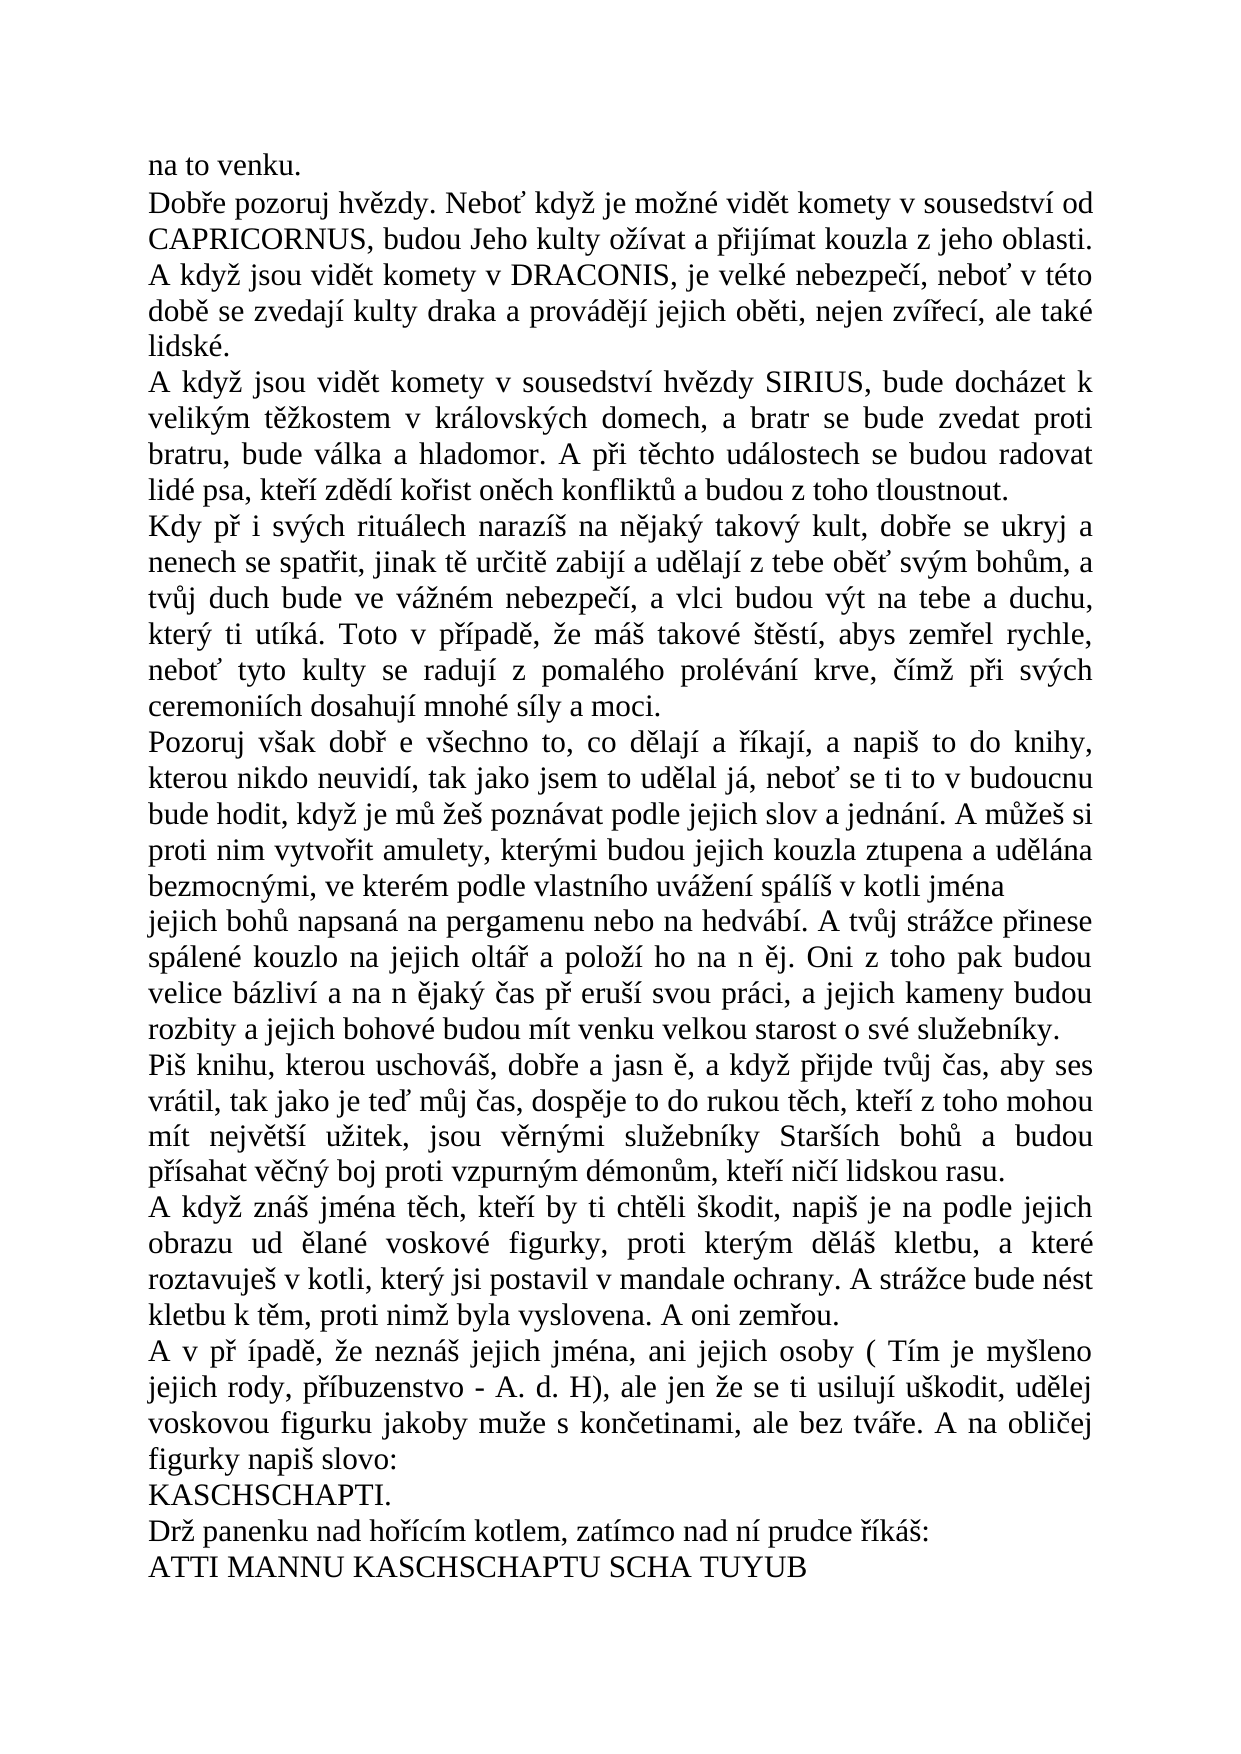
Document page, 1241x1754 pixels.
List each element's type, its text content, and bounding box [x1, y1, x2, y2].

text Drž panenku nad hořícím kotlem, zatímco nad ní prudce říkáš: [148, 1512, 1094, 1548]
text ATTI MANNU KASCHSCHAPTU SCHA TUYUB [148, 1548, 1094, 1584]
text Kdy př i svých rituálech narazíš na nějaký takový kult, dobře se ukryj a nenech se spatřit, jinak tě určitě zabijí a udělají z tebe oběť svým bohům, a tvůj duch bude ve vážném nebezpečí, a vlci budou výt na tebe a duchu, který ti utíká. Toto v případě, že máš takové štěstí, abys zemřel rychle, neboť tyto kulty se radují z pomalého prolévání krve, čímž při svých ceremoniích dosahují mnohé síly a moci. [148, 507, 1094, 723]
text Piš knihu, kterou uschováš, dobře a jasn ě, a když přijde tvůj čas, aby ses vrátil, tak jako je teď můj čas, dospěje to do rukou těch, kteří z toho mohou mít největší užitek, jsou věrnými služebníky Starších bohů a budou přísahat věčný boj proti vzpurným démonům, kteří ničí lidskou rasu. [148, 1046, 1094, 1188]
text KASCHSCHAPTI. [148, 1476, 1094, 1512]
text A když jsou vidět komety v sousedství hvězdy SIRIUS, bude docházet k velikým těžkostem v královských domech, a bratr se bude zvedat proti bratru, bude válka a hladomor. A při těchto událostech se budou radovat lidé psa, kteří zdědí kořist oněch konfliktů a budou z toho tloustnout. [148, 364, 1094, 507]
text Dobře pozoruj hvězdy. Neboť když je možné vidět komety v sousedství od CAPRICORNUS, budou Jeho kulty ožívat a přijímat kouzla z jeho oblasti. A když jsou vidět komety v DRACONIS, je velké nebezpečí, neboť v této době se zvedají kulty draka a provádějí jejich oběti, nejen zvířecí, ale také lidské. [148, 184, 1094, 364]
text A když znáš jména těch, kteří by ti chtěli škodit, napiš je na podle jejich obrazu ud ělané voskové figurky, proti kterým děláš kletbu, a které roztavuješ v kotli, který jsi postavil v mandale ochrany. A strážce bude nést kletbu k těm, proti nimž byla vyslovena. A oni zemřou. [148, 1188, 1094, 1332]
text jejich bohů napsaná na pergamenu nebo na hedvábí. A tvůj strážce přinese spálené kouzlo na jejich oltář a položí ho na n ěj. Oni z toho pak budou velice bázliví a na n ějaký čas př eruší svou práci, a jejich kameny budou rozbity a jejich bohové budou mít venku velkou starost o své služebníky. [148, 903, 1094, 1046]
text A v př ípadě, že neznáš jejich jména, ani jejich osoby ( Tím je myšleno jejich rody, příbuzenstvo - A. d. H), ale jen že se ti usilují uškodit, udělej voskovou figurku jakoby muže s končetinami, ale bez tváře. A na obličej figurky napiš slovo: [148, 1332, 1094, 1476]
text Pozoruj však dobř e všechno to, co dělají a říkají, a napiš to do knihy, kterou nikdo neuvidí, tak jako jsem to udělal já, neboť se ti to v budoucnu bude hodit, když je mů žeš poznávat podle jejich slov a jednání. A můžeš si proti nim vytvořit amulety, kterými budou jejich kouzla ztupena a udělána bezmocnými, ve kterém podle vlastního uvážení spálíš v kotli jména [148, 723, 1094, 903]
text na to venku. [148, 146, 1094, 182]
